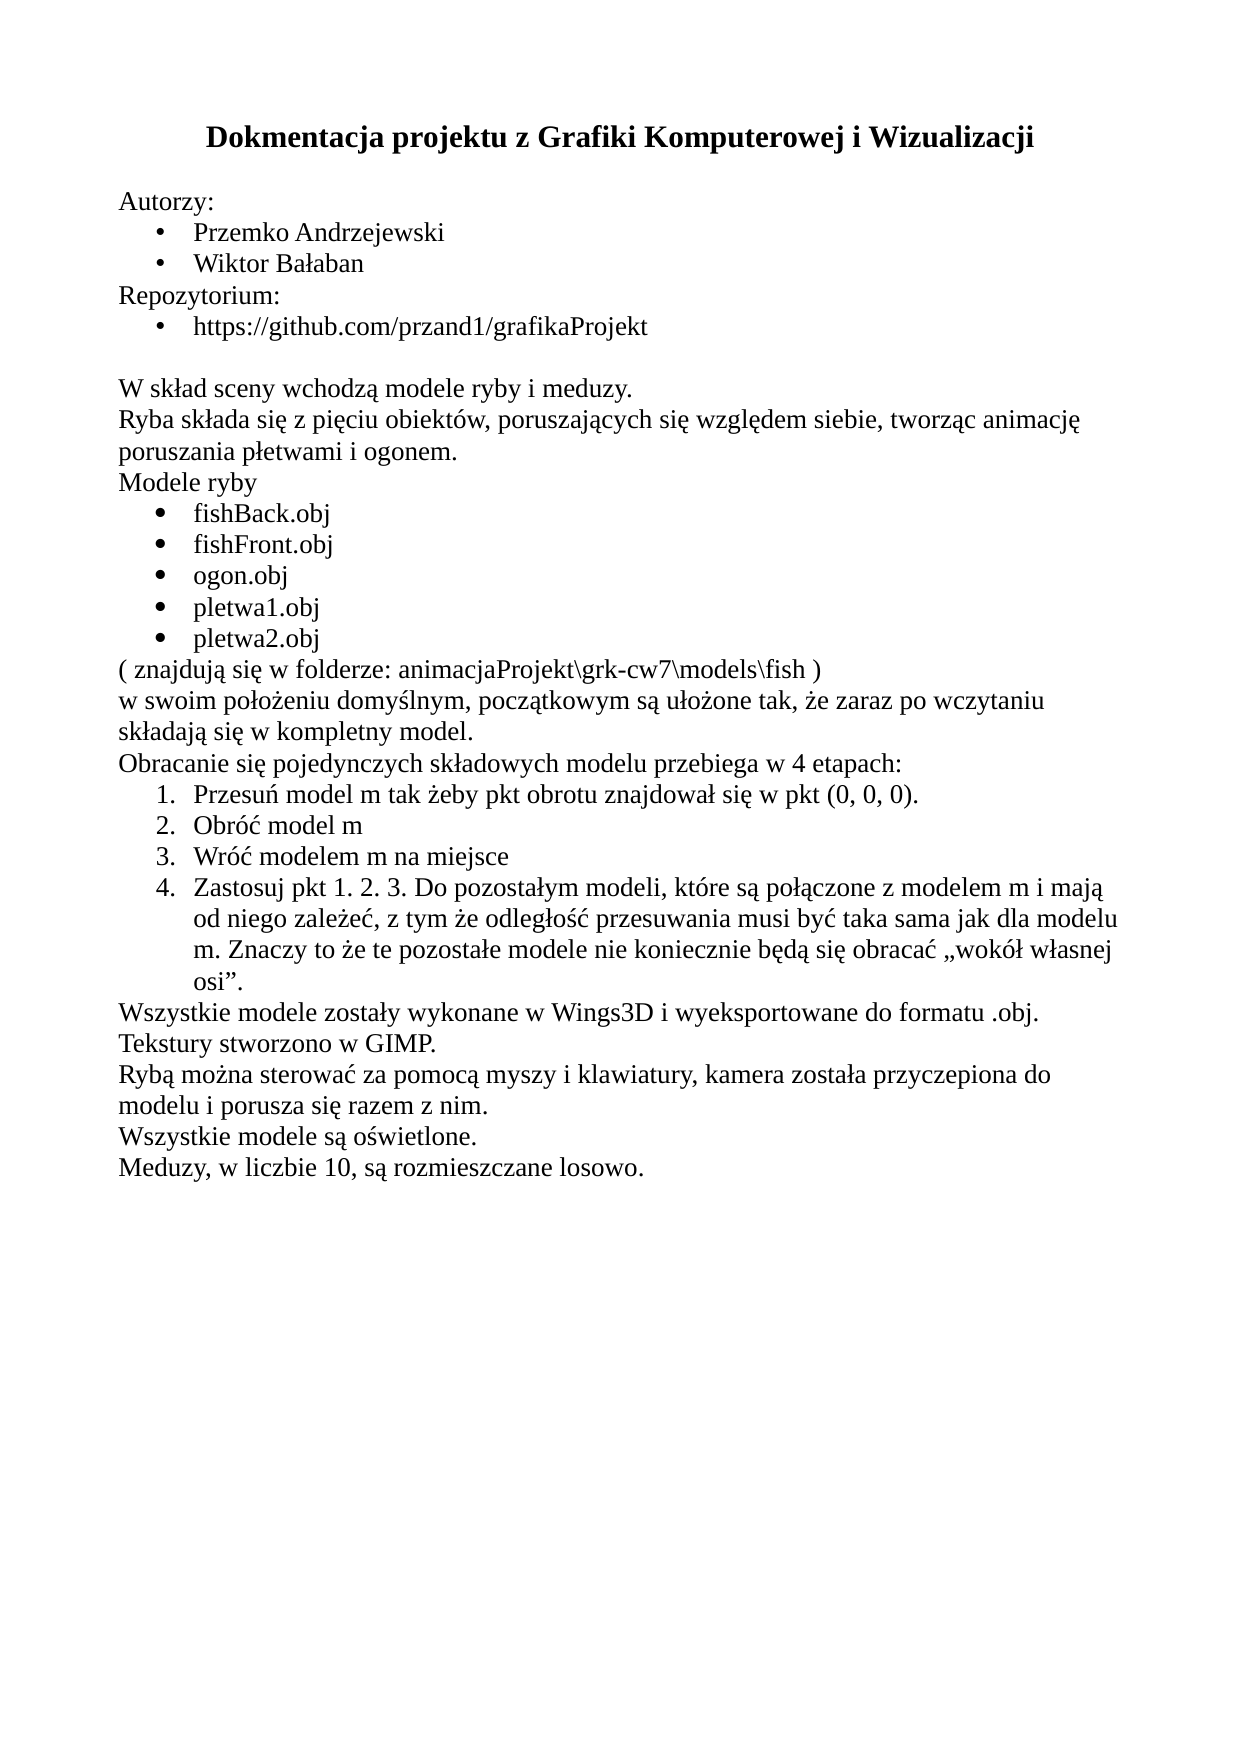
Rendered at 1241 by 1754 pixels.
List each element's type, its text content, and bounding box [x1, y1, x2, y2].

list Zastosuj pkt 1. 2. 3. Do pozostałym modeli, które są połączone z modelem m i mają od niego zależeć, z tym że odległość przesuwania musi być taka sama jak dla modelu m. Znaczy to że te pozostałe modele nie koniecznie będą się obracać „wokół własnej osi”. [156, 871, 1122, 996]
text Obracanie się pojedynczych składowych modelu przebiega w 4 etapach: [118, 747, 1122, 778]
text w swoim położeniu domyślnym, początkowym są ułożone tak, że zaraz po wczytaniu składają się w kompletny model. [118, 684, 1122, 747]
text Wszystkie modele są oświetlone. [118, 1120, 1122, 1152]
text Meduzy, w liczbie 10, są rozmieszczane losowo. [118, 1152, 1122, 1183]
text Ryba składa się z pięciu obiektów, poruszających się względem siebie, tworząc animację poruszania płetwami i ogonem. [118, 403, 1122, 466]
list Przemko Andrzejewski [156, 216, 1122, 248]
list https://github.com/przand1/grafikaProjekt [156, 310, 1122, 341]
text Rybą można sterować za pomocą myszy i klawiatury, kamera została przyczepiona do modelu i porusza się razem z nim. [118, 1058, 1122, 1120]
text Dokmentacja projektu z Grafiki Komputerowej i Wizualizacji [118, 118, 1122, 154]
list fishFront.obj [156, 528, 1122, 559]
list fishBack.obj [156, 497, 1122, 528]
text Wszystkie modele zostały wykonane w Wings3D i wyeksportowane do formatu .obj. [118, 996, 1122, 1027]
text ( znajdują się w folderze: animacjaProjekt\grk-cw7\models\fish ) [118, 653, 1122, 684]
list pletwa1.obj [156, 591, 1122, 622]
list ogon.obj [156, 559, 1122, 591]
list Wiktor Bałaban [156, 248, 1122, 279]
text Modele ryby [118, 466, 1122, 497]
list Przesuń model m tak żeby pkt obrotu znajdował się w pkt (0, 0, 0). [156, 778, 1122, 809]
text Autorzy: [118, 185, 1122, 216]
text Repozytorium: [118, 279, 1122, 310]
text W skład sceny wchodzą modele ryby i meduzy. [118, 372, 1122, 403]
list Obróć model m [156, 809, 1122, 840]
text Tekstury stworzono w GIMP. [118, 1027, 1122, 1058]
list pletwa2.obj [156, 622, 1122, 653]
list Wróć modelem m na miejsce [156, 840, 1122, 871]
